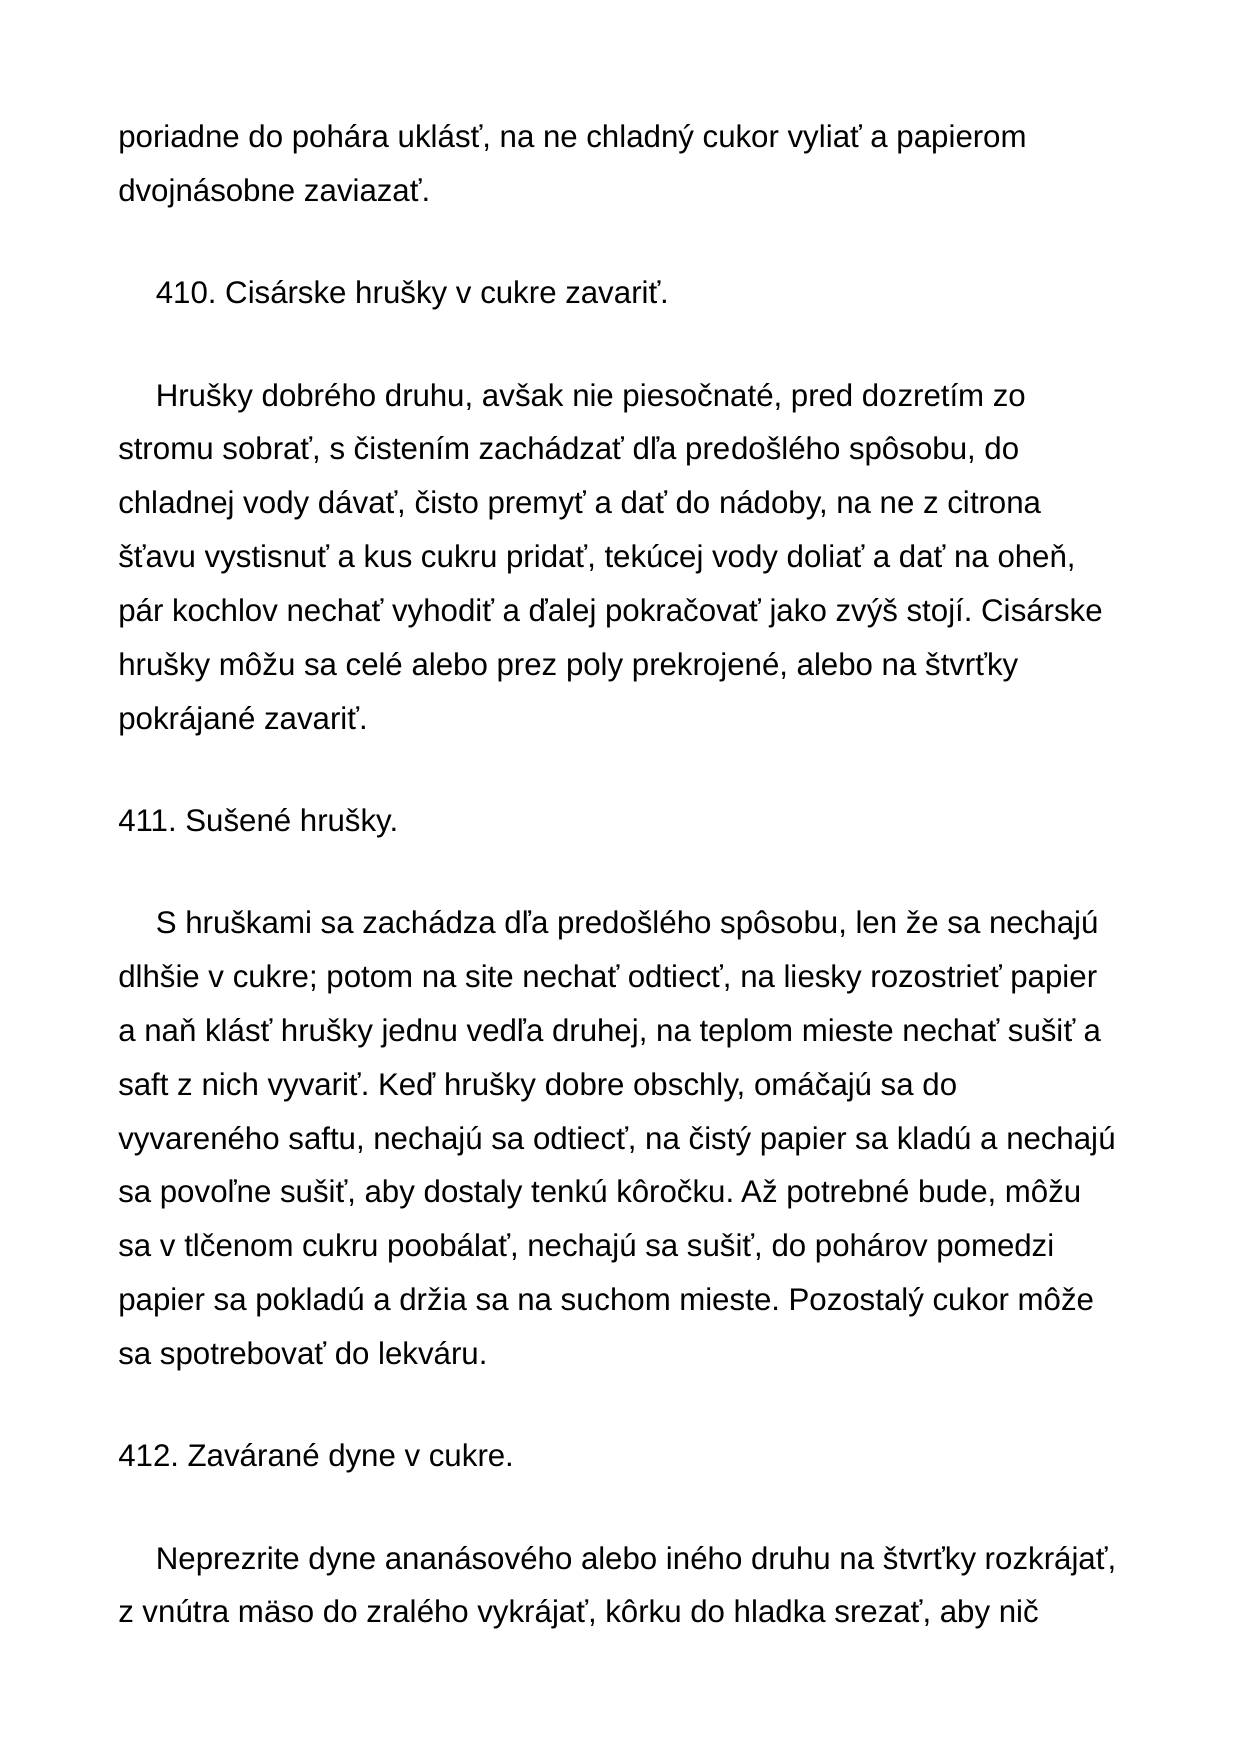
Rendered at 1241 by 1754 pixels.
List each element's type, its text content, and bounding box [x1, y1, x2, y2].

text poriadne do pohára uklásť, na ne chladný cukor vyliať a papierom dvojnásobne zaviazať. [118, 118, 1122, 208]
text 411. Sušené hrušky. [118, 802, 1122, 838]
text 412. Zavárané dyne v cukre. [118, 1437, 1122, 1473]
text Neprezrite dyne ananásového alebo iného druhu na štvrťky rozkrájať, z vnútra mäso do zralého vykrájať, kôrku do hladka srezať, aby nič [118, 1540, 1122, 1629]
text 410. Cisárske hrušky v cukre zavariť. [118, 274, 1122, 310]
text S hruškami sa zachádza dľa predošlého spôsobu, len že sa nechajú dlhšie v cukre; potom na site nechať odtiecť, na liesky rozostrieť papier a naň klásť hrušky jednu vedľa druhej, na teplom mieste nechať sušiť a saft z nich vyvariť. Keď hrušky dobre obschly, omáčajú sa do vyvareného saftu, nechajú sa odtiecť, na čistý papier sa kladú a nechajú sa povoľne sušiť, aby dostaly tenkú kôročku. Až potrebné bude, môžu sa v tlčenom cukru poobálať, nechajú sa sušiť, do pohárov pomedzi papier sa pokladú a držia sa na su­chom mieste. Pozostalý cukor môže sa spotrebovať do lekváru. [118, 904, 1122, 1371]
text Hrušky dobrého druhu, avšak nie piesočnaté, pred do­zretím zo stromu sobrať, s čistením zachádzať dľa pre­došlého spôsobu, do chladnej vody dávať, čisto premyť a dať do nádoby, na ne z citrona šťavu vystisnuť a kus cukru pridať, tekúcej vody doliať a dať na oheň, pár kochlov nechať vyhodiť a ďalej pokračovať jako zvýš stojí. Cisárske hrušky môžu sa celé alebo prez poly prekrojené, alebo na štvrťky pokrájané zavariť. [118, 377, 1122, 736]
